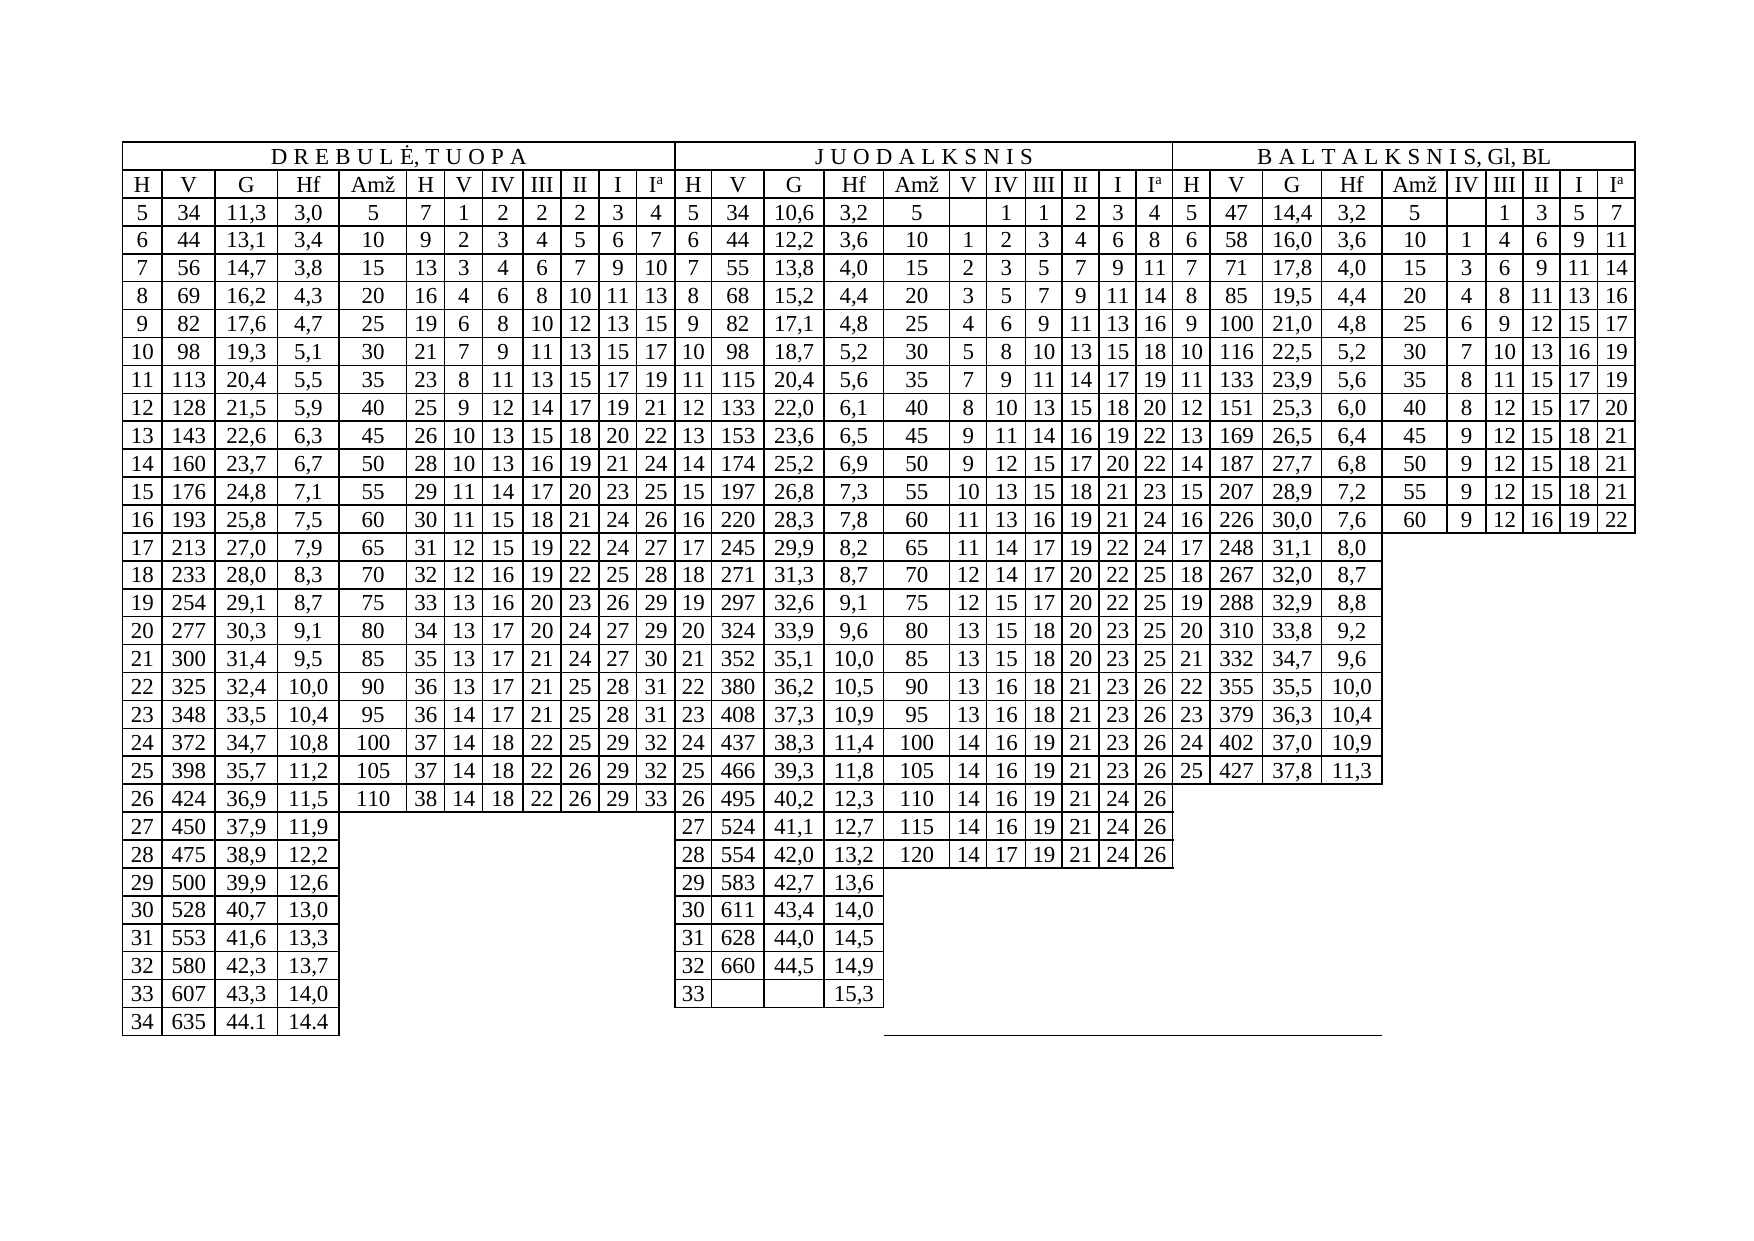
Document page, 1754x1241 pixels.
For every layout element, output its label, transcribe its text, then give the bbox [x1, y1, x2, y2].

table_cell 24 [1100, 813, 1135, 839]
table_cell 17 [483, 673, 522, 699]
table_cell 18 [562, 422, 598, 448]
table_cell 21 [1063, 841, 1098, 867]
table_cell 10 [1026, 338, 1061, 364]
table_cell [523, 923, 561, 951]
table_cell [1523, 783, 1560, 811]
table_cell 9,5 [278, 645, 338, 672]
table_cell [445, 951, 482, 979]
table_cell 10,5 [825, 673, 883, 699]
table_cell 11 [1063, 310, 1098, 337]
table_cell 17 [1026, 590, 1061, 616]
table_cell Ia [1598, 171, 1634, 197]
table_cell 11 [676, 366, 711, 392]
table_cell 5,6 [825, 366, 883, 392]
table_cell [1597, 811, 1635, 839]
table_cell 13 [123, 422, 161, 448]
table_cell 14 [1063, 366, 1098, 392]
table_cell [1062, 923, 1099, 951]
table_cell 22 [676, 673, 711, 699]
table_cell 21 [676, 645, 711, 672]
table_cell 18 [1561, 422, 1597, 448]
table_cell 40,2 [765, 785, 823, 811]
table_cell 21 [1063, 701, 1098, 727]
table_cell 12 [950, 590, 986, 616]
table_cell 25 [562, 729, 598, 755]
table_cell [987, 895, 1025, 923]
table_cell 16 [483, 590, 522, 616]
table_cell 9 [950, 422, 986, 448]
table_cell [1597, 560, 1635, 588]
table_cell 37,3 [765, 701, 823, 727]
table_cell 8 [524, 282, 560, 309]
table_cell 13 [600, 310, 636, 337]
table_cell [1173, 979, 1210, 1007]
table_cell 12,3 [825, 785, 883, 811]
table_cell 19 [524, 562, 560, 588]
table_cell 15 [1063, 394, 1098, 420]
table_cell 44,0 [765, 925, 823, 951]
table_cell 45 [340, 422, 406, 448]
table_cell 26 [676, 785, 711, 811]
table_cell [1383, 728, 1447, 755]
table_cell [407, 1007, 444, 1034]
table_cell 16 [123, 506, 161, 532]
table_cell [407, 895, 444, 923]
table_cell 20 [1063, 590, 1098, 616]
table_cell 19,3 [216, 338, 277, 364]
table_cell 4,3 [278, 282, 338, 309]
table_cell 16 [676, 506, 711, 532]
table_cell 8 [1448, 394, 1485, 420]
table_cell III [524, 171, 560, 197]
table_cell [1597, 755, 1635, 783]
table_cell 7,8 [825, 506, 883, 532]
table_cell 30,3 [216, 617, 277, 644]
table_cell 22 [1137, 422, 1172, 448]
table_cell 23 [676, 701, 711, 727]
table_cell 32,0 [1263, 562, 1321, 588]
table_cell [483, 951, 523, 979]
table_cell [884, 951, 949, 979]
table_cell [1486, 534, 1523, 560]
table_cell 14 [950, 757, 986, 783]
table_cell 34,7 [216, 729, 277, 755]
table_cell 10 [987, 394, 1025, 420]
table_cell 36 [407, 673, 444, 699]
table_cell 68 [712, 282, 763, 309]
table_cell [407, 979, 444, 1007]
table_cell 20 [1137, 394, 1172, 420]
table_cell 17 [1173, 534, 1209, 560]
table_cell 27 [637, 534, 674, 560]
table_cell 13 [445, 645, 482, 672]
table_cell 14 [445, 757, 482, 783]
table_cell 75 [340, 590, 406, 616]
table_cell 10,4 [278, 701, 338, 727]
table_cell 2 [483, 199, 522, 225]
table_cell 12,2 [765, 227, 823, 253]
table_cell 18 [483, 757, 522, 783]
table_cell 18 [1561, 450, 1597, 476]
table_cell IV [483, 171, 522, 197]
table_cell 5,6 [1322, 366, 1381, 392]
table_cell [1560, 560, 1597, 588]
table_cell 19 [1026, 813, 1061, 839]
table_cell [483, 839, 523, 867]
table_cell [1447, 534, 1486, 560]
table_cell 14,0 [278, 980, 338, 1007]
table_cell 11 [950, 534, 986, 560]
table_cell 26 [1137, 729, 1172, 755]
table_cell 17 [483, 617, 522, 644]
table_cell 70 [340, 562, 406, 588]
table_cell Amž [1383, 171, 1446, 197]
table_cell [407, 813, 444, 839]
table_cell 6,9 [825, 450, 883, 476]
table_cell [1597, 783, 1635, 811]
table_cell [1447, 811, 1486, 839]
table_cell 9 [1173, 310, 1209, 337]
table_cell 35,1 [765, 645, 823, 672]
table_cell 16 [1524, 506, 1559, 532]
table_cell [712, 980, 763, 1007]
table_cell [1447, 951, 1486, 979]
table_cell 30 [407, 506, 444, 532]
table_cell 5 [884, 199, 949, 225]
table_cell [1560, 644, 1597, 672]
table_cell 23 [600, 478, 636, 504]
table_cell 25 [1383, 310, 1446, 337]
table_cell 5 [987, 282, 1025, 309]
table_cell 25 [123, 757, 161, 783]
table_cell 12,6 [278, 869, 338, 895]
table_cell 6,7 [278, 450, 338, 476]
table_cell 20 [1383, 282, 1446, 309]
table_cell 12 [562, 310, 598, 337]
table_cell [1486, 560, 1523, 588]
table_cell 332 [1211, 645, 1262, 672]
table_cell 22 [1100, 590, 1135, 616]
table_cell 153 [712, 422, 763, 448]
table_cell 90 [340, 673, 406, 699]
table_cell 16 [987, 673, 1025, 699]
table_cell [407, 923, 444, 951]
table_cell Amž [884, 171, 949, 197]
table_cell 29 [600, 729, 636, 755]
table_cell [1062, 979, 1099, 1007]
table_cell 12 [1173, 394, 1209, 420]
table_cell [340, 923, 407, 951]
table_cell 15 [884, 255, 949, 281]
table_cell 6 [1100, 227, 1135, 253]
table_cell 4 [637, 199, 674, 225]
table_cell 13,7 [278, 952, 338, 979]
table_cell 15 [637, 310, 674, 337]
table_cell 23 [407, 366, 444, 392]
table_cell 635 [163, 1008, 214, 1034]
table_cell 13 [445, 590, 482, 616]
table_cell [884, 1007, 949, 1034]
table_cell 17 [637, 338, 674, 364]
table_cell [445, 839, 482, 867]
table_cell V [163, 171, 214, 197]
table_cell 9 [1063, 282, 1098, 309]
table_cell 24,8 [216, 478, 277, 504]
table_cell 13,6 [825, 869, 883, 895]
table_cell [1560, 867, 1597, 895]
table_cell [407, 867, 444, 895]
table_cell 628 [712, 925, 763, 951]
table_cell 35,5 [1263, 673, 1321, 699]
table_cell [764, 1008, 824, 1034]
table_cell [1383, 616, 1447, 644]
table_cell I [1100, 171, 1135, 197]
table_cell 25 [340, 310, 406, 337]
table_cell 95 [340, 701, 406, 727]
table_cell 3 [600, 199, 636, 225]
table_cell 10,8 [278, 729, 338, 755]
table_cell 20 [1173, 617, 1209, 644]
table_cell 24 [562, 645, 598, 672]
table_cell 21 [562, 506, 598, 532]
table_cell 1 [445, 199, 482, 225]
table_cell 1 [1448, 227, 1485, 253]
table_cell 23,7 [216, 450, 277, 476]
table_cell 15,3 [825, 980, 883, 1007]
table_cell 23 [1173, 701, 1209, 727]
table_cell [1597, 839, 1635, 867]
table_cell 23 [1100, 645, 1135, 672]
table_cell 30 [1383, 338, 1446, 364]
table_cell 15 [524, 422, 560, 448]
table_cell 5,2 [1322, 338, 1381, 364]
table_cell 271 [712, 562, 763, 588]
table_cell 310 [1211, 617, 1262, 644]
table_cell 18 [483, 785, 522, 811]
table_cell 24 [600, 534, 636, 560]
table_cell 11 [1100, 282, 1135, 309]
table_cell 3,0 [278, 199, 338, 225]
table_cell 26 [562, 757, 598, 783]
table_cell [1263, 811, 1321, 839]
table_cell 8 [1137, 227, 1172, 253]
table_cell 11 [445, 478, 482, 504]
table_cell 116 [1211, 338, 1262, 364]
table_cell Hf [1322, 171, 1381, 197]
table_cell 21 [123, 645, 161, 672]
table_cell [445, 1007, 482, 1034]
table_cell 27 [123, 813, 161, 839]
table_cell [1486, 979, 1523, 1007]
table_cell 7 [1063, 255, 1098, 281]
table_cell 14 [950, 813, 986, 839]
table_cell 5 [1383, 199, 1446, 225]
table_cell 85 [884, 645, 949, 672]
table_cell 28 [407, 450, 444, 476]
table_cell 9 [1448, 450, 1485, 476]
table_cell 10 [445, 422, 482, 448]
table_cell [1486, 783, 1523, 811]
table_cell G [765, 171, 823, 197]
table_cell 40,7 [216, 897, 277, 923]
table_cell [1136, 951, 1173, 979]
table_cell [1486, 700, 1523, 727]
table_cell [1210, 785, 1262, 811]
table_cell 15 [483, 506, 522, 532]
table_cell 17 [524, 478, 560, 504]
table_cell 23,9 [1263, 366, 1321, 392]
table_cell 22,5 [1263, 338, 1321, 364]
table_cell 19 [407, 310, 444, 337]
table_cell 7 [676, 255, 711, 281]
table_cell 6 [123, 227, 161, 253]
table_cell 3 [445, 255, 482, 281]
table_cell [483, 923, 523, 951]
table_cell 10 [123, 338, 161, 364]
table_cell [599, 839, 637, 867]
table_cell 160 [163, 450, 214, 476]
table_cell 26 [637, 506, 674, 532]
table_cell 13 [987, 478, 1025, 504]
table_cell 9 [1487, 310, 1522, 337]
table_cell Hf [278, 171, 338, 197]
table_cell [523, 895, 561, 923]
table_cell 80 [884, 617, 949, 644]
table_cell 30 [123, 897, 161, 923]
table_cell 33 [407, 590, 444, 616]
table_cell 13 [562, 338, 598, 364]
table_cell [1383, 755, 1447, 783]
table_cell [1523, 923, 1560, 951]
table_cell II [1063, 171, 1098, 197]
table_cell [1173, 811, 1210, 839]
table_cell 19 [1026, 757, 1061, 783]
table_cell [1560, 923, 1597, 951]
table_cell [824, 1008, 883, 1034]
table_cell 4,7 [278, 310, 338, 337]
table_cell [1597, 895, 1635, 923]
table_cell [599, 979, 637, 1007]
table_cell 13 [1561, 282, 1597, 309]
table_cell 20 [562, 478, 598, 504]
table_cell [950, 1007, 987, 1034]
table_cell 11,3 [216, 199, 277, 225]
table_cell 372 [163, 729, 214, 755]
table_cell 18 [1026, 673, 1061, 699]
table_cell 55 [1383, 478, 1446, 504]
table_cell [637, 1007, 675, 1034]
table_cell 17 [987, 841, 1025, 867]
table_cell 16 [407, 282, 444, 309]
table_cell 20 [1598, 394, 1634, 420]
table_cell 19 [1561, 506, 1597, 532]
table_cell 10,0 [825, 645, 883, 672]
table_cell 26 [1137, 757, 1172, 783]
table_cell 288 [1211, 590, 1262, 616]
table_cell [1382, 783, 1447, 811]
table_cell 21 [1100, 506, 1135, 532]
table_cell 19 [600, 394, 636, 420]
table_cell 14 [445, 785, 482, 811]
table_cell [1099, 895, 1136, 923]
table_cell 4 [1487, 227, 1522, 253]
table_cell 105 [884, 757, 949, 783]
table_cell [1173, 839, 1210, 867]
table_cell 19 [637, 366, 674, 392]
table_cell V [445, 171, 482, 197]
table_cell 33,8 [1263, 617, 1321, 644]
table_cell 17,6 [216, 310, 277, 337]
table_cell [340, 1007, 407, 1034]
table_cell 29 [407, 478, 444, 504]
table_cell 17 [1063, 450, 1098, 476]
table_cell [407, 839, 444, 867]
table_cell [1447, 867, 1486, 895]
table_cell [1263, 923, 1321, 951]
table_cell 21 [524, 673, 560, 699]
table_cell 105 [340, 757, 406, 783]
table_cell 21 [1063, 673, 1098, 699]
table_cell 50 [340, 450, 406, 476]
table_cell 245 [712, 534, 763, 560]
table_cell 14,5 [825, 925, 883, 951]
table_cell 33,5 [216, 701, 277, 727]
table_cell 26,5 [1263, 422, 1321, 448]
table_cell [1597, 588, 1635, 616]
table_cell [561, 839, 599, 867]
table_cell 18,7 [765, 338, 823, 364]
table_cell 15 [987, 617, 1025, 644]
table_cell 15 [123, 478, 161, 504]
table_cell 176 [163, 478, 214, 504]
table_cell 11,9 [278, 813, 338, 839]
table_cell 26 [1137, 785, 1172, 811]
table_cell 3 [1026, 227, 1061, 253]
table_cell 19 [1063, 506, 1098, 532]
table_cell 15 [676, 478, 711, 504]
table_cell [1062, 895, 1099, 923]
table_cell 4 [445, 282, 482, 309]
table_cell 10 [884, 227, 949, 253]
table_cell 24 [123, 729, 161, 755]
table_cell 495 [712, 785, 763, 811]
table_cell Ia [1137, 171, 1172, 197]
table_cell 12 [1487, 422, 1522, 448]
table_cell 14 [1026, 422, 1061, 448]
table_cell [1486, 895, 1523, 923]
table_cell [987, 951, 1025, 979]
table_cell 18 [676, 562, 711, 588]
table_cell 4,0 [825, 255, 883, 281]
table_cell 85 [1211, 282, 1262, 309]
table_cell 25 [1173, 757, 1209, 783]
table_cell [561, 951, 599, 979]
table_cell 9 [1026, 310, 1061, 337]
table_cell 4,4 [1322, 282, 1381, 309]
table_cell 39,9 [216, 869, 277, 895]
table_cell [1321, 951, 1382, 979]
table_cell [561, 979, 599, 1007]
table_cell 11 [524, 338, 560, 364]
table_cell 8 [950, 394, 986, 420]
table_cell G [1263, 171, 1321, 197]
table_cell 40 [884, 394, 949, 420]
table_cell II [562, 171, 598, 197]
table_cell 17,1 [765, 310, 823, 337]
table_cell [884, 979, 949, 1007]
table_cell 3 [1100, 199, 1135, 225]
table_cell [1523, 534, 1560, 560]
table_cell 7 [950, 366, 986, 392]
table_cell 14,4 [1263, 199, 1321, 225]
table_cell [1523, 895, 1560, 923]
table_cell [1560, 1007, 1597, 1034]
table_cell 30 [884, 338, 949, 364]
table_cell [1210, 895, 1262, 923]
table_cell 50 [884, 450, 949, 476]
table_cell [1597, 700, 1635, 727]
table_cell 8,7 [825, 562, 883, 588]
table_cell 6 [600, 227, 636, 253]
table_cell 10 [340, 227, 406, 253]
table_cell 11,4 [825, 729, 883, 755]
table_cell 100 [884, 729, 949, 755]
table_cell 21 [524, 645, 560, 672]
table_cell [1560, 728, 1597, 755]
table_cell 10,0 [278, 673, 338, 699]
table_cell 21 [1598, 478, 1634, 504]
table_cell [445, 923, 482, 951]
table_cell 22 [1137, 450, 1172, 476]
table_cell [1099, 869, 1136, 895]
table_cell [1560, 979, 1597, 1007]
table_cell [1560, 839, 1597, 867]
table_cell [1447, 783, 1486, 811]
table_cell 611 [712, 897, 763, 923]
table_cell [561, 813, 599, 839]
table_cell 7 [445, 338, 482, 364]
table_cell [1136, 869, 1173, 895]
table_cell 28,3 [765, 506, 823, 532]
table_cell 20 [524, 590, 560, 616]
table_cell 6,5 [825, 422, 883, 448]
table_cell 18 [1063, 478, 1098, 504]
table_cell 23 [1100, 701, 1135, 727]
table_cell 12 [483, 394, 522, 420]
table_cell [1263, 839, 1321, 867]
table_cell 11 [1524, 282, 1559, 309]
table_cell 16 [987, 813, 1025, 839]
table_cell 25 [884, 310, 949, 337]
table_cell 450 [163, 813, 214, 839]
table_cell [711, 1008, 764, 1034]
table_cell [1210, 951, 1262, 979]
table_cell 8,7 [1322, 562, 1381, 588]
table_cell 18 [524, 506, 560, 532]
table_cell [1210, 811, 1262, 839]
table_cell 35 [407, 645, 444, 672]
table_cell 2 [445, 227, 482, 253]
table_cell 8,2 [825, 534, 883, 560]
table_cell 6 [524, 255, 560, 281]
table_cell 16 [987, 785, 1025, 811]
table_cell [1447, 700, 1486, 727]
table_cell 3,6 [825, 227, 883, 253]
table_cell 5 [950, 338, 986, 364]
table_cell 14,0 [825, 897, 883, 923]
table_cell 14 [1598, 255, 1634, 281]
table_cell 32 [676, 952, 711, 979]
table_cell 44.1 [216, 1008, 277, 1034]
table_cell 17 [1100, 366, 1135, 392]
table_cell [637, 813, 674, 839]
table_cell 18 [1561, 478, 1597, 504]
table_cell [340, 813, 407, 839]
table_cell 24 [1137, 534, 1172, 560]
table_cell [1486, 867, 1523, 895]
table_cell [987, 923, 1025, 951]
table_cell 128 [163, 394, 214, 420]
table_cell 17 [676, 534, 711, 560]
table_cell [1523, 560, 1560, 588]
table_cell 7 [407, 199, 444, 225]
table_cell 21,5 [216, 394, 277, 420]
table_cell 9 [1561, 227, 1597, 253]
table_cell [561, 923, 599, 951]
table_cell Ia [637, 171, 674, 197]
table_cell 34 [163, 199, 214, 225]
table_cell [1447, 839, 1486, 867]
table_cell 31 [637, 701, 674, 727]
table_cell [1523, 811, 1560, 839]
table_cell [1136, 895, 1173, 923]
table_cell 24 [562, 617, 598, 644]
table_cell [561, 895, 599, 923]
table_cell 44,5 [765, 952, 823, 979]
table_cell G [216, 171, 277, 197]
table_cell 14 [123, 450, 161, 476]
table_cell 33,9 [765, 617, 823, 644]
table_cell 6,8 [1322, 450, 1381, 476]
table_cell 254 [163, 590, 214, 616]
table_cell 5,1 [278, 338, 338, 364]
table_cell [950, 979, 987, 1007]
table_cell 4,4 [825, 282, 883, 309]
table_cell 12,2 [278, 841, 338, 867]
table_cell H [676, 171, 711, 197]
table_cell 233 [163, 562, 214, 588]
table_cell [1173, 895, 1210, 923]
table_cell 120 [884, 841, 949, 867]
table_cell 19 [1026, 729, 1061, 755]
table_cell [1523, 951, 1560, 979]
table_cell 17 [483, 701, 522, 727]
table_cell 3,4 [278, 227, 338, 253]
table_cell 28,9 [1263, 478, 1321, 504]
table_cell 13 [950, 701, 986, 727]
table_cell [599, 951, 637, 979]
table_cell 38,3 [765, 729, 823, 755]
table_cell [1486, 1007, 1523, 1034]
table_cell 16 [987, 757, 1025, 783]
table_cell 3 [1448, 255, 1485, 281]
table_cell 9 [483, 338, 522, 364]
table_cell 197 [712, 478, 763, 504]
table_cell 90 [884, 673, 949, 699]
table_cell 17 [1026, 562, 1061, 588]
table_cell [1447, 560, 1486, 588]
table_cell 31,3 [765, 562, 823, 588]
table_cell 16,2 [216, 282, 277, 309]
table_cell 19 [1063, 534, 1098, 560]
table_cell 25,8 [216, 506, 277, 532]
table_cell 13 [407, 255, 444, 281]
table_cell 5 [123, 199, 161, 225]
table_cell I [600, 171, 636, 197]
table_cell [1383, 672, 1447, 699]
table_cell 437 [712, 729, 763, 755]
table_cell 40 [1383, 394, 1446, 420]
table_cell 40 [340, 394, 406, 420]
table_cell 325 [163, 673, 214, 699]
table_cell 14 [445, 729, 482, 755]
table_cell 5 [1561, 199, 1597, 225]
table_cell IV [987, 171, 1025, 197]
table_cell 14 [676, 450, 711, 476]
table_cell 9 [1448, 506, 1485, 532]
table_cell 35 [884, 366, 949, 392]
table_cell [1263, 979, 1321, 1007]
table_cell [483, 895, 523, 923]
table_cell [950, 951, 987, 979]
table_cell 35 [1383, 366, 1446, 392]
table_cell 4,8 [1322, 310, 1381, 337]
table_cell 26 [1137, 701, 1172, 727]
table_cell 18 [1137, 338, 1172, 364]
table_cell 12 [1524, 310, 1559, 337]
table_cell [1025, 869, 1062, 895]
table_cell [1382, 923, 1447, 951]
table_cell 11 [1487, 366, 1522, 392]
table_cell 11 [123, 366, 161, 392]
table_cell 14 [483, 478, 522, 504]
table_cell 13 [483, 422, 522, 448]
table_cell 16 [1561, 338, 1597, 364]
table_cell [1025, 923, 1062, 951]
table_cell 277 [163, 617, 214, 644]
table_cell 2 [524, 199, 560, 225]
table_cell 26 [1137, 841, 1172, 867]
table_cell 6 [1487, 255, 1522, 281]
table_cell 13 [637, 282, 674, 309]
table_cell 18 [1026, 701, 1061, 727]
table_cell 1 [1026, 199, 1061, 225]
table_cell 10,6 [765, 199, 823, 225]
table_cell 427 [1211, 757, 1262, 783]
table_cell 8,8 [1322, 590, 1381, 616]
table_cell 20,4 [765, 366, 823, 392]
table_cell [1321, 1007, 1382, 1034]
table_cell 25,3 [1263, 394, 1321, 420]
table_cell 13 [1100, 310, 1135, 337]
table_cell [1173, 923, 1210, 951]
table_cell 17 [600, 366, 636, 392]
table_cell 21 [600, 450, 636, 476]
table_cell [1560, 672, 1597, 699]
table_cell 39,3 [765, 757, 823, 783]
table_cell 11 [1026, 366, 1061, 392]
table_cell 50 [1383, 450, 1446, 476]
table_cell 45 [1383, 422, 1446, 448]
table_cell 169 [1211, 422, 1262, 448]
table_cell [1025, 951, 1062, 979]
table_cell 9 [1524, 255, 1559, 281]
table_cell 16 [987, 729, 1025, 755]
table_cell 13 [950, 645, 986, 672]
table_cell [1173, 867, 1210, 895]
table_cell [950, 923, 987, 951]
table_cell [599, 895, 637, 923]
table_cell 20 [340, 282, 406, 309]
table_cell 22 [1173, 673, 1209, 699]
table_cell 27 [676, 813, 711, 839]
table_cell 11 [987, 422, 1025, 448]
table_cell 13,8 [765, 255, 823, 281]
table_cell 19 [524, 534, 560, 560]
table_cell 1 [987, 199, 1025, 225]
table_cell 20 [524, 617, 560, 644]
table_cell [1597, 644, 1635, 672]
table_cell 9,1 [825, 590, 883, 616]
table_cell [340, 867, 407, 895]
table_cell 10 [562, 282, 598, 309]
table_cell 8 [123, 282, 161, 309]
table_cell 13 [1524, 338, 1559, 364]
table_cell 24 [676, 729, 711, 755]
table_cell [884, 923, 949, 951]
table_cell 10,4 [1322, 701, 1381, 727]
table_cell 207 [1211, 478, 1262, 504]
table_cell [1210, 839, 1262, 867]
table_cell 10 [1383, 227, 1446, 253]
table_cell 25 [407, 394, 444, 420]
table_cell 30,0 [1263, 506, 1321, 532]
table_cell 6,3 [278, 422, 338, 448]
table_cell [1447, 644, 1486, 672]
table_cell 11,5 [278, 785, 338, 811]
table_cell [599, 1007, 637, 1034]
table_cell 15 [1524, 478, 1559, 504]
table_cell 143 [163, 422, 214, 448]
table_cell [1523, 867, 1560, 895]
table_cell 29 [637, 617, 674, 644]
table_cell I [1561, 171, 1597, 197]
table_cell 11 [1137, 255, 1172, 281]
table_cell [1062, 951, 1099, 979]
table_cell [445, 895, 482, 923]
table_cell 16 [1137, 310, 1172, 337]
table_cell 553 [163, 925, 214, 951]
table_cell 267 [1211, 562, 1262, 588]
table_cell 21 [1063, 757, 1098, 783]
table_cell 10 [950, 478, 986, 504]
table_cell 100 [1211, 310, 1262, 337]
table_cell 379 [1211, 701, 1262, 727]
table_cell [1447, 672, 1486, 699]
table_cell 580 [163, 952, 214, 979]
table_cell 28 [123, 841, 161, 867]
table_cell Amž [340, 171, 406, 197]
table_cell 44 [163, 227, 214, 253]
table_cell 466 [712, 757, 763, 783]
table_cell 17 [483, 645, 522, 672]
table_cell [1321, 839, 1382, 867]
table_cell 380 [712, 673, 763, 699]
table_cell 29,9 [765, 534, 823, 560]
table_cell [1321, 785, 1382, 811]
table_cell 33 [637, 785, 674, 811]
table_cell 17 [1561, 394, 1597, 420]
table_cell [1173, 951, 1210, 979]
table_cell 28 [600, 701, 636, 727]
table_cell [1560, 811, 1597, 839]
table_cell 60 [1383, 506, 1446, 532]
table_cell 6 [987, 310, 1025, 337]
table_cell 37 [407, 757, 444, 783]
table_cell 475 [163, 841, 214, 867]
table_cell [1523, 755, 1560, 783]
table_cell 42,7 [765, 869, 823, 895]
table_cell 9 [407, 227, 444, 253]
table_cell 21,0 [1263, 310, 1321, 337]
table_cell 55 [884, 478, 949, 504]
table_cell III [1026, 171, 1061, 197]
table_cell 7 [1173, 255, 1209, 281]
table_cell [561, 1007, 599, 1034]
table_cell 35,7 [216, 757, 277, 783]
table_cell 26 [1137, 813, 1172, 839]
table_cell 17 [1598, 310, 1634, 337]
table_cell 2 [987, 227, 1025, 253]
table_cell [1560, 895, 1597, 923]
table_cell [1382, 1007, 1447, 1034]
table_cell 660 [712, 952, 763, 979]
table_cell 26 [1137, 673, 1172, 699]
table_cell [1486, 923, 1523, 951]
table_cell 98 [712, 338, 763, 364]
table_cell 38,9 [216, 841, 277, 867]
table_cell 19 [676, 590, 711, 616]
table_cell 1 [950, 227, 986, 253]
table_cell 115 [712, 366, 763, 392]
table_cell 16 [524, 450, 560, 476]
table_cell 20 [884, 282, 949, 309]
table_cell 8 [483, 310, 522, 337]
table_cell 15 [1026, 478, 1061, 504]
table_cell [340, 839, 407, 867]
table_cell 82 [163, 310, 214, 337]
table_cell 20 [1100, 450, 1135, 476]
table_cell 151 [1211, 394, 1262, 420]
table_cell [637, 979, 674, 1007]
table_cell [1062, 1007, 1099, 1034]
table_cell 15 [562, 366, 598, 392]
table_cell 47 [1211, 199, 1262, 225]
table_cell 15 [1561, 310, 1597, 337]
table_cell 7,9 [278, 534, 338, 560]
table_cell 5 [562, 227, 598, 253]
table_cell 11 [950, 506, 986, 532]
table_cell 56 [163, 255, 214, 281]
table_cell [599, 867, 637, 895]
table_cell [1486, 588, 1523, 616]
table_cell 4 [1063, 227, 1098, 253]
table_cell 31 [637, 673, 674, 699]
table_cell [884, 895, 949, 923]
table_cell 3,8 [278, 255, 338, 281]
table_cell 7,3 [825, 478, 883, 504]
table_cell V [712, 171, 763, 197]
table_cell 9 [123, 310, 161, 337]
table_cell 19 [1026, 841, 1061, 867]
table_cell 15 [1383, 255, 1446, 281]
table_cell 16 [1026, 506, 1061, 532]
table_cell [483, 1007, 523, 1034]
table_cell 4 [1448, 282, 1485, 309]
table_cell 9 [676, 310, 711, 337]
table_cell 11 [483, 366, 522, 392]
table_cell 22,6 [216, 422, 277, 448]
table_cell 42,3 [216, 952, 277, 979]
table_cell 69 [163, 282, 214, 309]
table_cell [1383, 560, 1447, 588]
table_cell [1210, 979, 1262, 1007]
table_cell [599, 813, 637, 839]
table_cell 193 [163, 506, 214, 532]
table_cell 32,4 [216, 673, 277, 699]
table_cell 15,2 [765, 282, 823, 309]
table_cell 24 [600, 506, 636, 532]
table_cell [1486, 839, 1523, 867]
table_cell 36,9 [216, 785, 277, 811]
table_cell 32 [637, 729, 674, 755]
table_cell 3 [483, 227, 522, 253]
table_cell [1382, 979, 1447, 1007]
table_cell 12,7 [825, 813, 883, 839]
table_cell 10,9 [825, 701, 883, 727]
table_cell 16 [1598, 282, 1634, 309]
table_cell 607 [163, 980, 214, 1007]
table_cell [1560, 616, 1597, 644]
table_cell 43,3 [216, 980, 277, 1007]
table_cell 7,2 [1322, 478, 1381, 504]
table_cell 25 [1137, 562, 1172, 588]
table_cell [1523, 616, 1560, 644]
table_cell 297 [712, 590, 763, 616]
table_cell 31 [407, 534, 444, 560]
table_cell 85 [340, 645, 406, 672]
table_cell 17,8 [1263, 255, 1321, 281]
table_cell 60 [884, 506, 949, 532]
table_cell 21 [407, 338, 444, 364]
table_cell [1560, 951, 1597, 979]
table_cell [1523, 728, 1560, 755]
table_cell 174 [712, 450, 763, 476]
table_cell 3,2 [825, 199, 883, 225]
table_cell 14 [445, 701, 482, 727]
table_cell 21 [524, 701, 560, 727]
table_cell 26 [407, 422, 444, 448]
table_cell 13,1 [216, 227, 277, 253]
table_cell [1447, 728, 1486, 755]
table_cell 28 [600, 673, 636, 699]
table_cell [1523, 700, 1560, 727]
table_cell Hf [825, 171, 883, 197]
table_cell 13 [445, 617, 482, 644]
table_cell [1321, 979, 1382, 1007]
table_cell [950, 199, 986, 225]
table_cell 20 [1063, 617, 1098, 644]
table_cell 15 [1524, 450, 1559, 476]
table_cell 37,9 [216, 813, 277, 839]
table_cell [1263, 1007, 1321, 1034]
table_cell [523, 813, 561, 839]
table_cell [1448, 199, 1485, 225]
table_cell 100 [340, 729, 406, 755]
table_cell [1136, 923, 1173, 951]
table_cell 41,6 [216, 925, 277, 951]
table_cell 7,5 [278, 506, 338, 532]
table_cell 5,5 [278, 366, 338, 392]
table_cell 20,4 [216, 366, 277, 392]
table_cell 7 [1598, 199, 1634, 225]
table_cell [1210, 923, 1262, 951]
table_cell 7,1 [278, 478, 338, 504]
table_cell 28,0 [216, 562, 277, 588]
table_cell 3 [950, 282, 986, 309]
table_cell 110 [340, 785, 406, 811]
table_cell 18 [1026, 617, 1061, 644]
table_cell IV [1448, 171, 1485, 197]
table_cell [1210, 867, 1262, 895]
table_cell 27,0 [216, 534, 277, 560]
table_cell 6 [445, 310, 482, 337]
table_cell 22 [524, 729, 560, 755]
table_cell [1447, 616, 1486, 644]
table_cell 24 [637, 450, 674, 476]
table_cell 15 [1026, 450, 1061, 476]
table_cell 14.4 [278, 1008, 338, 1034]
table_cell 4 [483, 255, 522, 281]
table_cell 55 [340, 478, 406, 504]
table_cell [1597, 979, 1635, 1007]
table_cell 133 [1211, 366, 1262, 392]
table_cell [1062, 869, 1099, 895]
table_cell 4 [524, 227, 560, 253]
table_cell [1382, 867, 1447, 895]
table_cell 500 [163, 869, 214, 895]
table_cell [1486, 755, 1523, 783]
table_cell [1560, 588, 1597, 616]
table_cell [523, 867, 561, 895]
table_cell 226 [1211, 506, 1262, 532]
table_cell [1321, 923, 1382, 951]
table_cell 22 [524, 757, 560, 783]
table_cell 5 [340, 199, 406, 225]
table_cell [1383, 588, 1447, 616]
table_cell 3,6 [1322, 227, 1381, 253]
table_cell 33 [123, 980, 161, 1007]
table_cell 22 [637, 422, 674, 448]
table_cell 213 [163, 534, 214, 560]
table_cell 32 [123, 952, 161, 979]
table_cell 9 [987, 366, 1025, 392]
table_cell 26,8 [765, 478, 823, 504]
table_cell 23 [1100, 617, 1135, 644]
table_cell [1523, 672, 1560, 699]
table_cell 15 [987, 590, 1025, 616]
table_cell 15 [600, 338, 636, 364]
table_cell 34 [407, 617, 444, 644]
table_cell 7 [1448, 338, 1485, 364]
table_cell 8,7 [278, 590, 338, 616]
table_cell 133 [712, 394, 763, 420]
table_cell 18 [123, 562, 161, 588]
table_cell 12 [987, 450, 1025, 476]
table_cell 22 [562, 534, 598, 560]
table_cell [987, 979, 1025, 1007]
table_cell 21 [1063, 785, 1098, 811]
table_cell 22,0 [765, 394, 823, 420]
table_cell [1486, 951, 1523, 979]
table_cell 22 [1100, 562, 1135, 588]
table_cell 4 [950, 310, 986, 337]
table_cell [1382, 811, 1447, 839]
table_cell 24 [1137, 506, 1172, 532]
table_cell 12 [950, 562, 986, 588]
table_cell 42,0 [765, 841, 823, 867]
table_cell 19 [1598, 338, 1634, 364]
table_cell 554 [712, 841, 763, 867]
table_cell 15 [1524, 422, 1559, 448]
table_cell 55 [712, 255, 763, 281]
table_cell 220 [712, 506, 763, 532]
table_cell 16 [483, 562, 522, 588]
table_cell 6,4 [1322, 422, 1381, 448]
table_cell [950, 869, 987, 895]
table_cell 9 [1448, 478, 1485, 504]
table_cell 43,4 [765, 897, 823, 923]
table_cell [1321, 895, 1382, 923]
table_cell 2 [1063, 199, 1098, 225]
table_cell 34 [712, 199, 763, 225]
table_cell 31,1 [1263, 534, 1321, 560]
table_cell 32,6 [765, 590, 823, 616]
table_cell [1486, 616, 1523, 644]
table_cell 19 [1026, 785, 1061, 811]
table_cell 32 [407, 562, 444, 588]
table_cell 9 [950, 450, 986, 476]
table_cell [987, 869, 1025, 895]
table_cell 19 [1173, 590, 1209, 616]
table_cell 300 [163, 645, 214, 672]
table_cell 18 [1100, 394, 1135, 420]
table_cell 37 [407, 729, 444, 755]
table_cell 25 [637, 478, 674, 504]
table_cell 27 [600, 617, 636, 644]
table_cell 424 [163, 785, 214, 811]
table_cell 58 [1211, 227, 1262, 253]
table_cell 7 [1026, 282, 1061, 309]
table_cell 14,7 [216, 255, 277, 281]
table_cell 15 [1173, 478, 1209, 504]
table_cell 14 [950, 841, 986, 867]
table_cell 16 [987, 701, 1025, 727]
table_header DREBULĖ, TUOPA [123, 143, 674, 169]
table_cell 2 [950, 255, 986, 281]
table_cell 6 [1524, 227, 1559, 253]
table_cell 22 [1100, 534, 1135, 560]
table_cell 10 [445, 450, 482, 476]
table_cell [987, 1007, 1025, 1034]
table_cell [1382, 951, 1447, 979]
table_cell 29 [600, 757, 636, 783]
table_cell 16 [1063, 422, 1098, 448]
table_cell 13 [1173, 422, 1209, 448]
table_cell [1099, 951, 1136, 979]
table_cell 9,6 [1322, 645, 1381, 672]
table_cell 4,0 [1322, 255, 1381, 281]
table_cell [1447, 1007, 1486, 1034]
table_cell [1597, 728, 1635, 755]
table_cell 23 [1100, 757, 1135, 783]
table_cell 38 [407, 785, 444, 811]
table_cell 13 [524, 366, 560, 392]
table_cell 23 [1137, 478, 1172, 504]
table_cell 12 [445, 534, 482, 560]
table_cell [483, 979, 523, 1007]
table_cell 17 [1026, 534, 1061, 560]
table_cell 20 [123, 617, 161, 644]
table_cell [523, 979, 561, 1007]
table_cell [599, 923, 637, 951]
table_cell 12 [123, 394, 161, 420]
table_cell 10,9 [1322, 729, 1381, 755]
table_cell 71 [1211, 255, 1262, 281]
table_cell 4,8 [825, 310, 883, 337]
table_cell 37,8 [1263, 757, 1321, 783]
table_cell 28 [676, 841, 711, 867]
table_cell 8,3 [278, 562, 338, 588]
table_cell 19 [1100, 422, 1135, 448]
table_cell 13 [950, 617, 986, 644]
table_cell [1597, 672, 1635, 699]
table_cell [1383, 534, 1447, 560]
table_cell 25 [1137, 617, 1172, 644]
table_cell [1447, 895, 1486, 923]
table_cell 65 [884, 534, 949, 560]
table_cell 21 [1598, 422, 1634, 448]
table_cell 14 [987, 534, 1025, 560]
table_cell 11,8 [825, 757, 883, 783]
table_cell 12 [1487, 506, 1522, 532]
table_cell 10,0 [1322, 673, 1381, 699]
table_cell 80 [340, 617, 406, 644]
table_cell 8 [987, 338, 1025, 364]
table_cell 7 [562, 255, 598, 281]
table_cell 20 [600, 422, 636, 448]
table_cell [1447, 755, 1486, 783]
table_cell 524 [712, 813, 763, 839]
table_cell 31 [123, 925, 161, 951]
table_cell 15 [340, 255, 406, 281]
table_cell 15 [1524, 366, 1559, 392]
table_cell 7,6 [1322, 506, 1381, 532]
table_cell 11,2 [278, 757, 338, 783]
table_cell [1263, 785, 1321, 811]
table_cell 5,2 [825, 338, 883, 364]
table_cell 25 [600, 562, 636, 588]
table_cell 20 [676, 617, 711, 644]
table_cell [1099, 979, 1136, 1007]
table_cell 3,2 [1322, 199, 1381, 225]
table_cell 13 [1026, 394, 1061, 420]
table_cell 24 [1100, 841, 1135, 867]
table_cell 26 [600, 590, 636, 616]
table_cell 13,2 [825, 841, 883, 867]
table_cell 22 [1598, 506, 1634, 532]
table_cell 36,3 [1263, 701, 1321, 727]
table_cell [950, 895, 987, 923]
table_cell 10 [1487, 338, 1522, 364]
table_cell [445, 979, 482, 1007]
table_cell [1263, 895, 1321, 923]
table_cell 21 [1598, 450, 1634, 476]
table_cell 36 [407, 701, 444, 727]
table_cell [1099, 923, 1136, 951]
table_cell [1447, 979, 1486, 1007]
table_cell 187 [1211, 450, 1262, 476]
table_cell 75 [884, 590, 949, 616]
table_cell 11,3 [1322, 757, 1381, 783]
table_cell [1486, 811, 1523, 839]
table_cell [407, 951, 444, 979]
table_cell 8 [1448, 366, 1485, 392]
table_cell 8 [676, 282, 711, 309]
table_cell 21 [1173, 645, 1209, 672]
table_cell H [1173, 171, 1209, 197]
table_cell 324 [712, 617, 763, 644]
table_cell V [1211, 171, 1262, 197]
table_cell 13 [987, 506, 1025, 532]
table_cell [340, 895, 407, 923]
table_cell 13 [445, 673, 482, 699]
table_cell 5 [1026, 255, 1061, 281]
table_cell H [123, 171, 161, 197]
table_cell [1173, 1007, 1210, 1034]
table_cell 13,0 [278, 897, 338, 923]
table_cell 9 [1448, 422, 1485, 448]
table_cell 14,9 [825, 952, 883, 979]
table_cell 10 [1173, 338, 1209, 364]
table_cell [1025, 1007, 1062, 1034]
table_cell [1447, 923, 1486, 951]
table_cell [1136, 979, 1173, 1007]
table_cell 16 [1173, 506, 1209, 532]
table_cell 14 [524, 394, 560, 420]
table_cell 9,1 [278, 617, 338, 644]
table_cell 398 [163, 757, 214, 783]
table_cell 25 [562, 673, 598, 699]
table_cell 355 [1211, 673, 1262, 699]
table_cell 21 [1100, 478, 1135, 504]
table_cell 18 [1026, 645, 1061, 672]
table_cell 82 [712, 310, 763, 337]
table_cell [1263, 951, 1321, 979]
table_cell 32 [637, 757, 674, 783]
table_cell 17 [562, 394, 598, 420]
table_cell 13 [1063, 338, 1098, 364]
table_cell 4 [1137, 199, 1172, 225]
table_cell 9 [445, 394, 482, 420]
table_cell [1025, 979, 1062, 1007]
table_cell [1523, 839, 1560, 867]
table_cell 27 [600, 645, 636, 672]
table_cell 5 [676, 199, 711, 225]
table_cell 3 [987, 255, 1025, 281]
table_cell 11 [1598, 227, 1634, 253]
table_cell 9 [600, 255, 636, 281]
table_cell 13,3 [278, 925, 338, 951]
table_cell 408 [712, 701, 763, 727]
table_cell [483, 813, 523, 839]
table_cell 9 [1100, 255, 1135, 281]
table_cell 6,0 [1322, 394, 1381, 420]
table_cell [637, 839, 674, 867]
table_cell 17 [123, 534, 161, 560]
table_cell [1321, 811, 1382, 839]
table_cell 26 [562, 785, 598, 811]
table_cell 8 [1173, 282, 1209, 309]
table_cell [1383, 644, 1447, 672]
table_cell 2 [562, 199, 598, 225]
table_cell 110 [884, 785, 949, 811]
table_cell 35 [340, 366, 406, 392]
table_cell 17 [1561, 366, 1597, 392]
table_cell 15 [1100, 338, 1135, 364]
table_cell III [1487, 171, 1522, 197]
table_cell [1597, 616, 1635, 644]
table_cell 34 [123, 1008, 161, 1034]
table_cell 13 [950, 673, 986, 699]
table_cell 113 [163, 366, 214, 392]
table_cell 6 [483, 282, 522, 309]
table_cell 24 [1173, 729, 1209, 755]
table_cell 10 [676, 338, 711, 364]
table_cell H [407, 171, 444, 197]
table_cell 5 [1173, 199, 1209, 225]
table_cell [1099, 1007, 1136, 1034]
table_cell 22 [123, 673, 161, 699]
table_cell 23,6 [765, 422, 823, 448]
table_cell 29,1 [216, 590, 277, 616]
table_cell [1523, 1007, 1560, 1034]
table_cell [1560, 783, 1597, 811]
table_cell 11 [445, 506, 482, 532]
table_cell [561, 867, 599, 895]
table_cell 18 [483, 729, 522, 755]
table_cell 31,4 [216, 645, 277, 672]
table_cell [1382, 895, 1447, 923]
table_cell 24 [1100, 785, 1135, 811]
table_cell [1523, 588, 1560, 616]
table_cell 19 [562, 450, 598, 476]
table_cell 19 [1598, 366, 1634, 392]
table_cell 14 [950, 785, 986, 811]
table_cell 31 [676, 925, 711, 951]
table_cell [1597, 867, 1635, 895]
table_cell [637, 923, 674, 951]
table_cell [340, 951, 407, 979]
table_cell 29 [676, 869, 711, 895]
table_cell [884, 869, 949, 895]
table_cell [1560, 700, 1597, 727]
table_cell 583 [712, 869, 763, 895]
table_cell 19 [1137, 366, 1172, 392]
table_cell 30 [637, 645, 674, 672]
table_cell 14 [987, 562, 1025, 588]
table_cell [1597, 1007, 1635, 1034]
table_cell 27,7 [1263, 450, 1321, 476]
table_cell 25 [562, 701, 598, 727]
table_cell 15 [987, 645, 1025, 672]
table_cell 23 [1100, 673, 1135, 699]
table_cell 13 [483, 450, 522, 476]
table_cell [1560, 755, 1597, 783]
table_cell 19 [123, 590, 161, 616]
table_cell 13 [676, 422, 711, 448]
table_cell 115 [884, 813, 949, 839]
table_cell 8,0 [1322, 534, 1381, 560]
table_cell [1560, 534, 1597, 560]
table_cell 44 [712, 227, 763, 253]
table_cell 12 [445, 562, 482, 588]
table_cell [1383, 700, 1447, 727]
table_cell 22 [524, 785, 560, 811]
table_cell 45 [884, 422, 949, 448]
table_cell 11 [1173, 366, 1209, 392]
table_cell 5,9 [278, 394, 338, 420]
table_cell [1136, 1007, 1173, 1034]
table_cell 12 [676, 394, 711, 420]
table_cell 29 [600, 785, 636, 811]
table_cell 29 [637, 590, 674, 616]
table_cell 32,9 [1263, 590, 1321, 616]
table_header JUODALKSNIS [676, 143, 1172, 169]
table_cell [523, 1007, 561, 1034]
table_cell 22 [562, 562, 598, 588]
table_cell 6,1 [825, 394, 883, 420]
table_cell 248 [1211, 534, 1262, 560]
table_cell [637, 951, 674, 979]
table_cell [1597, 951, 1635, 979]
table_cell [637, 895, 674, 923]
table_cell 10 [524, 310, 560, 337]
table_cell 20 [1063, 645, 1098, 672]
table_cell 11 [1561, 255, 1597, 281]
table_cell 25 [676, 757, 711, 783]
table_cell [523, 951, 561, 979]
table_cell 20 [1063, 562, 1098, 588]
table_cell 41,1 [765, 813, 823, 839]
table_cell 21 [1063, 729, 1098, 755]
table_cell 25,2 [765, 450, 823, 476]
table_cell [1486, 644, 1523, 672]
table_cell 9,6 [825, 617, 883, 644]
table_cell [445, 813, 482, 839]
table_cell 6 [676, 227, 711, 253]
table_cell 65 [340, 534, 406, 560]
table_cell [1025, 895, 1062, 923]
table_cell [637, 867, 674, 895]
table_cell 23 [1100, 729, 1135, 755]
table_cell 23 [562, 590, 598, 616]
table_cell 15 [483, 534, 522, 560]
table_cell 1 [1487, 199, 1522, 225]
table_cell 8 [1487, 282, 1522, 309]
table_cell 9,2 [1322, 617, 1381, 644]
table_cell 29 [123, 869, 161, 895]
table_cell [1210, 1007, 1262, 1034]
table_cell 8 [445, 366, 482, 392]
table_cell [1486, 672, 1523, 699]
table_cell 6 [1448, 310, 1485, 337]
table_cell 11 [600, 282, 636, 309]
table_cell 37,0 [1263, 729, 1321, 755]
table_cell 34,7 [1263, 645, 1321, 672]
table_cell 12 [1487, 450, 1522, 476]
table_cell 25 [1137, 645, 1172, 672]
table_cell [1597, 923, 1635, 951]
table_cell 33 [676, 980, 711, 1007]
table_cell 7 [123, 255, 161, 281]
table_cell 6 [1173, 227, 1209, 253]
table_cell 15 [1524, 394, 1559, 420]
table_cell 12 [1487, 478, 1522, 504]
table_cell [523, 839, 561, 867]
table_cell [765, 980, 823, 1007]
table_cell [1523, 979, 1560, 1007]
table_cell 98 [163, 338, 214, 364]
table_cell [1486, 728, 1523, 755]
table_cell [340, 979, 407, 1007]
table_cell 95 [884, 701, 949, 727]
table_cell 7 [637, 227, 674, 253]
table_cell 18 [1173, 562, 1209, 588]
table_cell 12 [1487, 394, 1522, 420]
table_cell [1321, 867, 1382, 895]
table_cell 26 [123, 785, 161, 811]
table_cell 3 [1524, 199, 1559, 225]
table_cell 36,2 [765, 673, 823, 699]
table_cell II [1524, 171, 1559, 197]
table_cell 28 [637, 562, 674, 588]
table_cell 21 [1063, 813, 1098, 839]
table_cell 19,5 [1263, 282, 1321, 309]
table_cell [1382, 839, 1447, 867]
table_cell 14 [1137, 282, 1172, 309]
table_header BALTALKSNIS, Gl, BL [1173, 143, 1634, 169]
table_cell [1173, 785, 1210, 811]
table_cell 348 [163, 701, 214, 727]
table_cell [483, 867, 523, 895]
table_cell [675, 1008, 711, 1034]
table_cell 30 [340, 338, 406, 364]
table_cell 14 [950, 729, 986, 755]
table_cell 14 [1173, 450, 1209, 476]
table_cell [445, 867, 482, 895]
table_cell 402 [1211, 729, 1262, 755]
table_cell 10 [637, 255, 674, 281]
table_cell [1263, 867, 1321, 895]
table_cell 528 [163, 897, 214, 923]
table_cell 30 [676, 897, 711, 923]
table_cell V [950, 171, 986, 197]
table_cell 25 [1137, 590, 1172, 616]
table_cell 352 [712, 645, 763, 672]
table_cell 21 [637, 394, 674, 420]
table_cell 70 [884, 562, 949, 588]
table_cell 23 [123, 701, 161, 727]
table_cell [1523, 644, 1560, 672]
table_cell [1447, 588, 1486, 616]
table_cell 16,0 [1263, 227, 1321, 253]
table_cell 60 [340, 506, 406, 532]
table_cell [1597, 534, 1635, 560]
